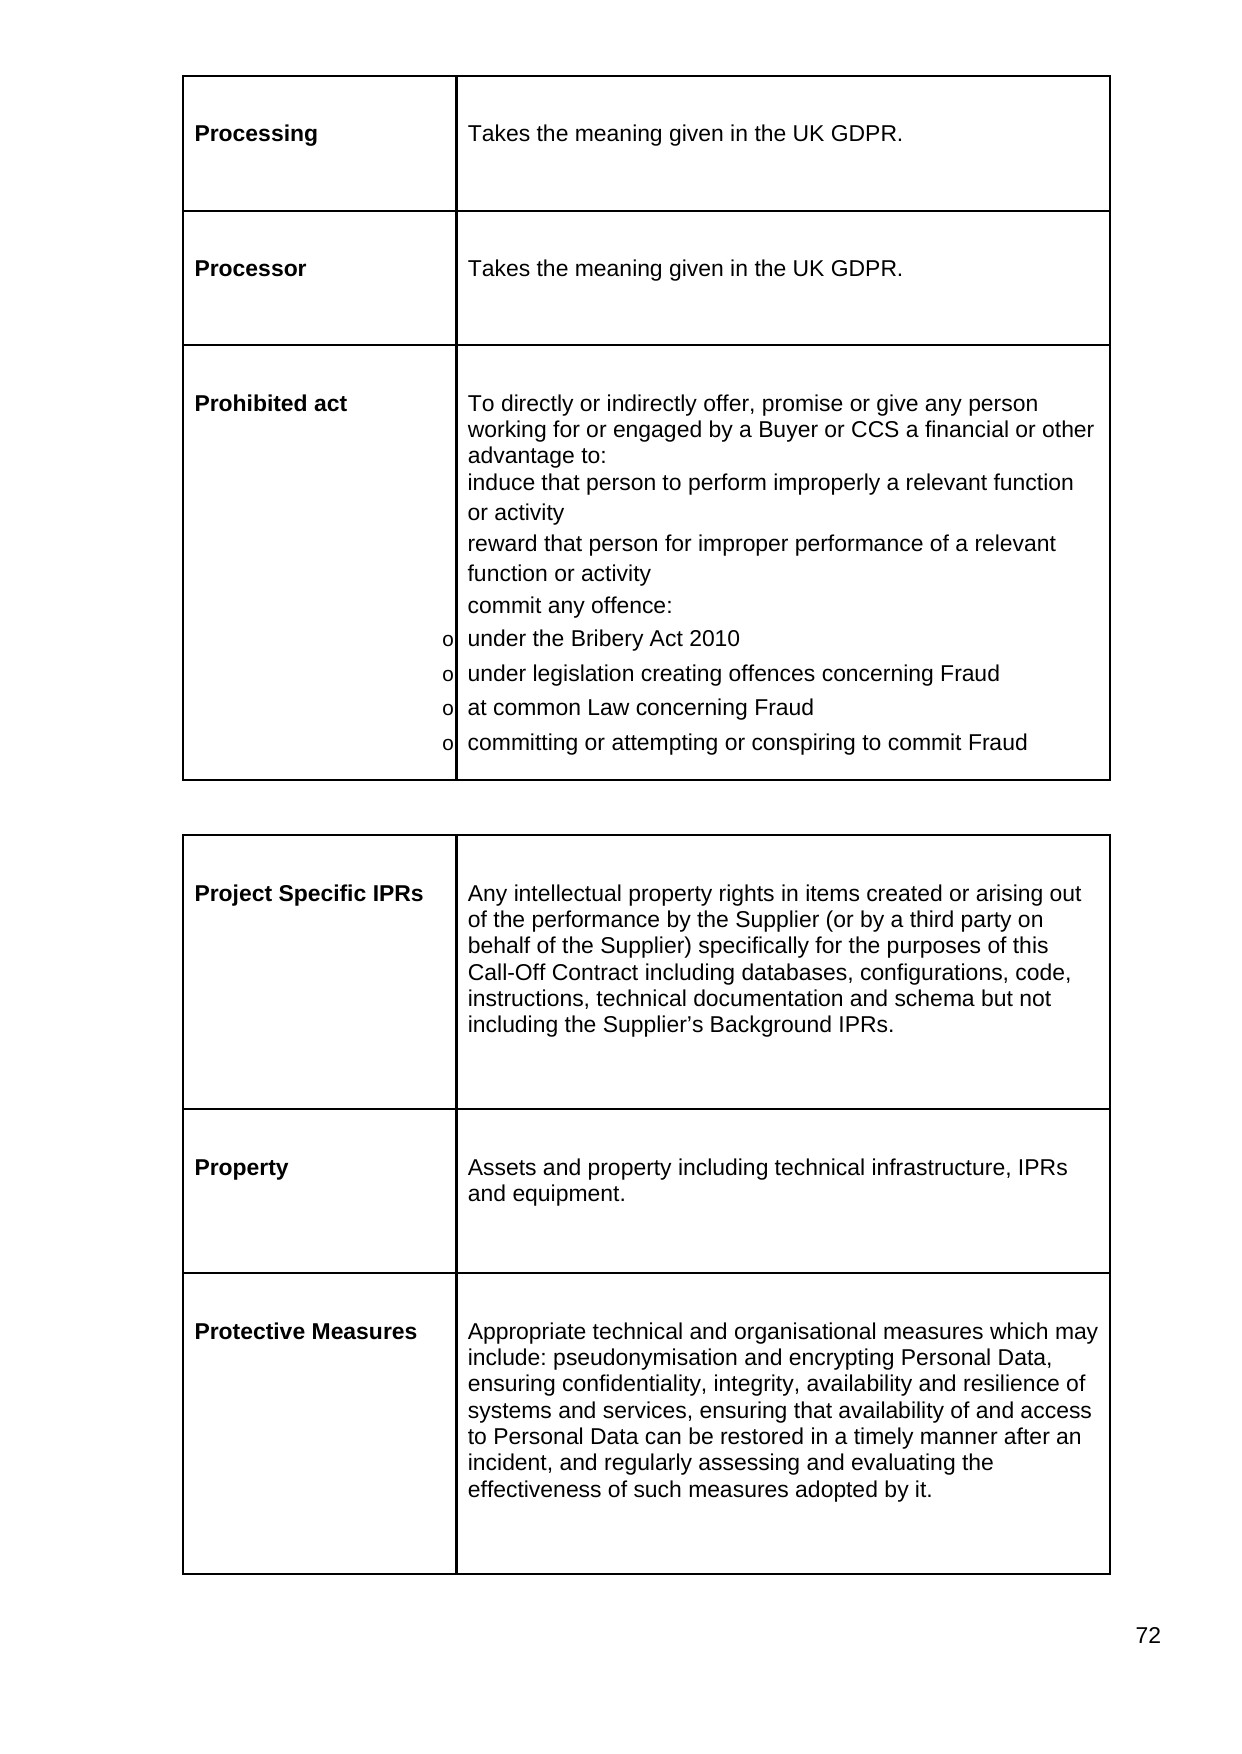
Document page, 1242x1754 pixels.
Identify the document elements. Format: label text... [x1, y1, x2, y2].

table_cell To directly or indirectly offer, promise or give any person working for or engaged by a Buyer or CCS a financial or other advantage to: induce that person to perform improperly a relevant function or activity reward that person for improper performance of a relevant function or activity commit any offence: under the Bribery Act 2010 under legislation creating offences concerning Fraud at common Law concerning Fraud committing or attempting or conspiring to commit Fraud [458, 346, 1109, 779]
table_cell Prohibited act [184, 346, 455, 779]
table_cell Processing [184, 77, 455, 209]
table_cell Takes the meaning given in the UK GDPR. [458, 77, 1109, 209]
table_cell Protective Measures [184, 1274, 455, 1573]
table_cell Processor [184, 212, 455, 344]
table_cell Takes the meaning given in the UK GDPR. [458, 212, 1109, 344]
table_header Any intellectual property rights in items created or arising out of the performance by the Supplier (or by a third party on behalf of the Supplier) specifically for the purposes of this Call-Off Contract including databases, configurations, code, instructions, technical documentation and schema but not including the Supplier’s Background IPRs. [458, 836, 1109, 1108]
table_cell Assets and property including technical infrastructure, IPRs and equipment. [458, 1110, 1109, 1272]
table_cell Appropriate technical and organisational measures which may include: pseudonymisation and encrypting Personal Data, ensuring confidentiality, integrity, availability and resilience of systems and services, ensuring that availability of and access to Personal Data can be restored in a timely manner after an incident, and regularly assessing and evaluating the effectiveness of such measures adopted by it. [458, 1274, 1109, 1573]
table_cell Property [184, 1110, 455, 1272]
table_header Project Specific IPRs [184, 836, 455, 1108]
